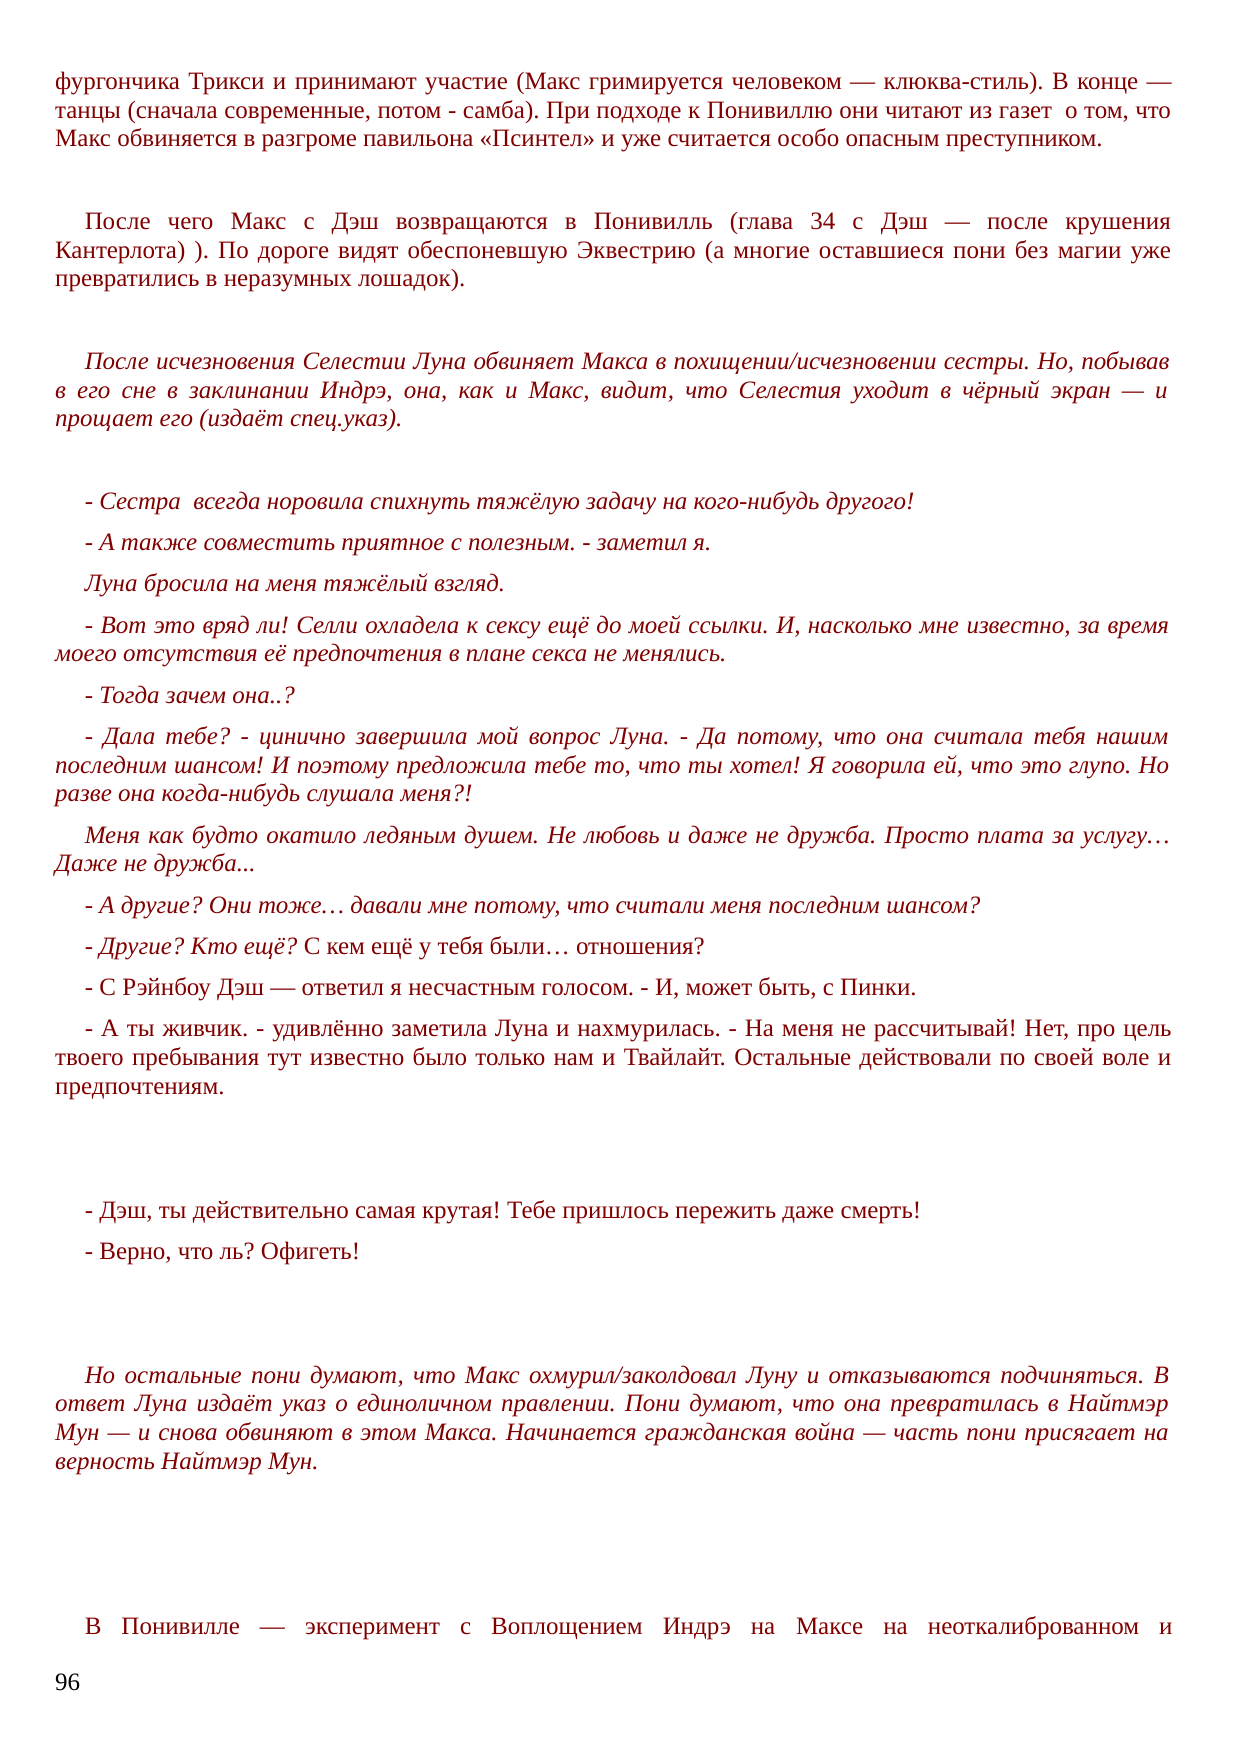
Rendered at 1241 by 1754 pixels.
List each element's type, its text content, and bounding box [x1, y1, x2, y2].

text - А другие? Они тоже… давали мне потому, что считали меня последним шансом? [55, 890, 1173, 918]
text Луна бросила на меня тяжёлый взгляд. [55, 568, 1173, 597]
text - А также совместить приятное с полезным. - заметил я. [55, 527, 1173, 556]
text После исчезновения Селестии Луна обвиняет Макса в похищении/исчезновении сестры. Но, побывав в его сне в заклинании Индрэ, она, как и Макс, видит, что Селестия уходит в чёрный экран — и прощает его (издаёт спец.указ). [55, 346, 1173, 432]
text После чего Макс с Дэш возвращаются в Понивилль (глава 34 с Дэш — после крушения Кантерлота) ). По дороге видят обеспоневшую Эквестрию (а многие оставшиеся пони без магии уже превратились в неразумных лошадок). [55, 206, 1173, 292]
text - Сестра всегда норовила спихнуть тяжёлую задачу на кого-нибудь другого! [55, 486, 1173, 515]
text фургончика Трикси и принимают участие (Макс гримируется человеком — клюква-стиль). В конце — танцы (сначала современные, потом - самба). При подходе к Понивиллю они читают из газет о том, что Макс обвиняется в разгроме павильона «Псинтел» и уже считается особо опасным преступником. [55, 66, 1173, 152]
text - Вот это вряд ли! Селли охладела к сексу ещё до моей ссылки. И, насколько мне известно, за время моего отсутствия её предпочтения в плане секса не менялись. [55, 610, 1173, 667]
text - Дэш, ты действительно самая крутая! Тебе пришлось пережить даже смерть! [55, 1195, 1173, 1223]
text - А ты живчик. - удивлённо заметила Луна и нахмурилась. - На меня не рассчитывай! Нет, про цель твоего пребывания тут известно было только нам и Твайлайт. Остальные действовали по своей воле и предпочтениям. [55, 1013, 1173, 1100]
text - Тогда зачем она..? [55, 680, 1173, 708]
text - Верно, что ль? Офигеть! [55, 1236, 1173, 1265]
text В Понивилле — эксперимент с Воплощением Индрэ на Максе на неоткалиброванном и [55, 1611, 1173, 1640]
text - Другие? Кто ещё? С кем ещё у тебя были… отношения? [55, 931, 1173, 960]
text - Дала тебе? - цинично завершила мой вопрос Луна. - Да потому, что она считала тебя нашим последним шансом! И поэтому предложила тебе то, что ты хотел! Я говорила ей, что это глупо. Но разве она когда-нибудь слушала меня?! [55, 721, 1173, 807]
text Но остальные пони думают, что Макс охмурил/заколдовал Луну и отказываются подчиняться. В ответ Луна издаёт указ о единоличном правлении. Пони думают, что она превратилась в Найтмэр Мун — и снова обвиняют в этом Макса. Начинается гражданская война — часть пони присягает на верность Найтмэр Мун. [55, 1360, 1173, 1475]
text - С Рэйнбоу Дэш — ответил я несчастным голосом. - И, может быть, с Пинки. [55, 972, 1173, 1001]
text Меня как будто окатило ледяным душем. Не любовь и даже не дружба. Просто плата за услугу… Даже не дружба... [55, 820, 1173, 877]
